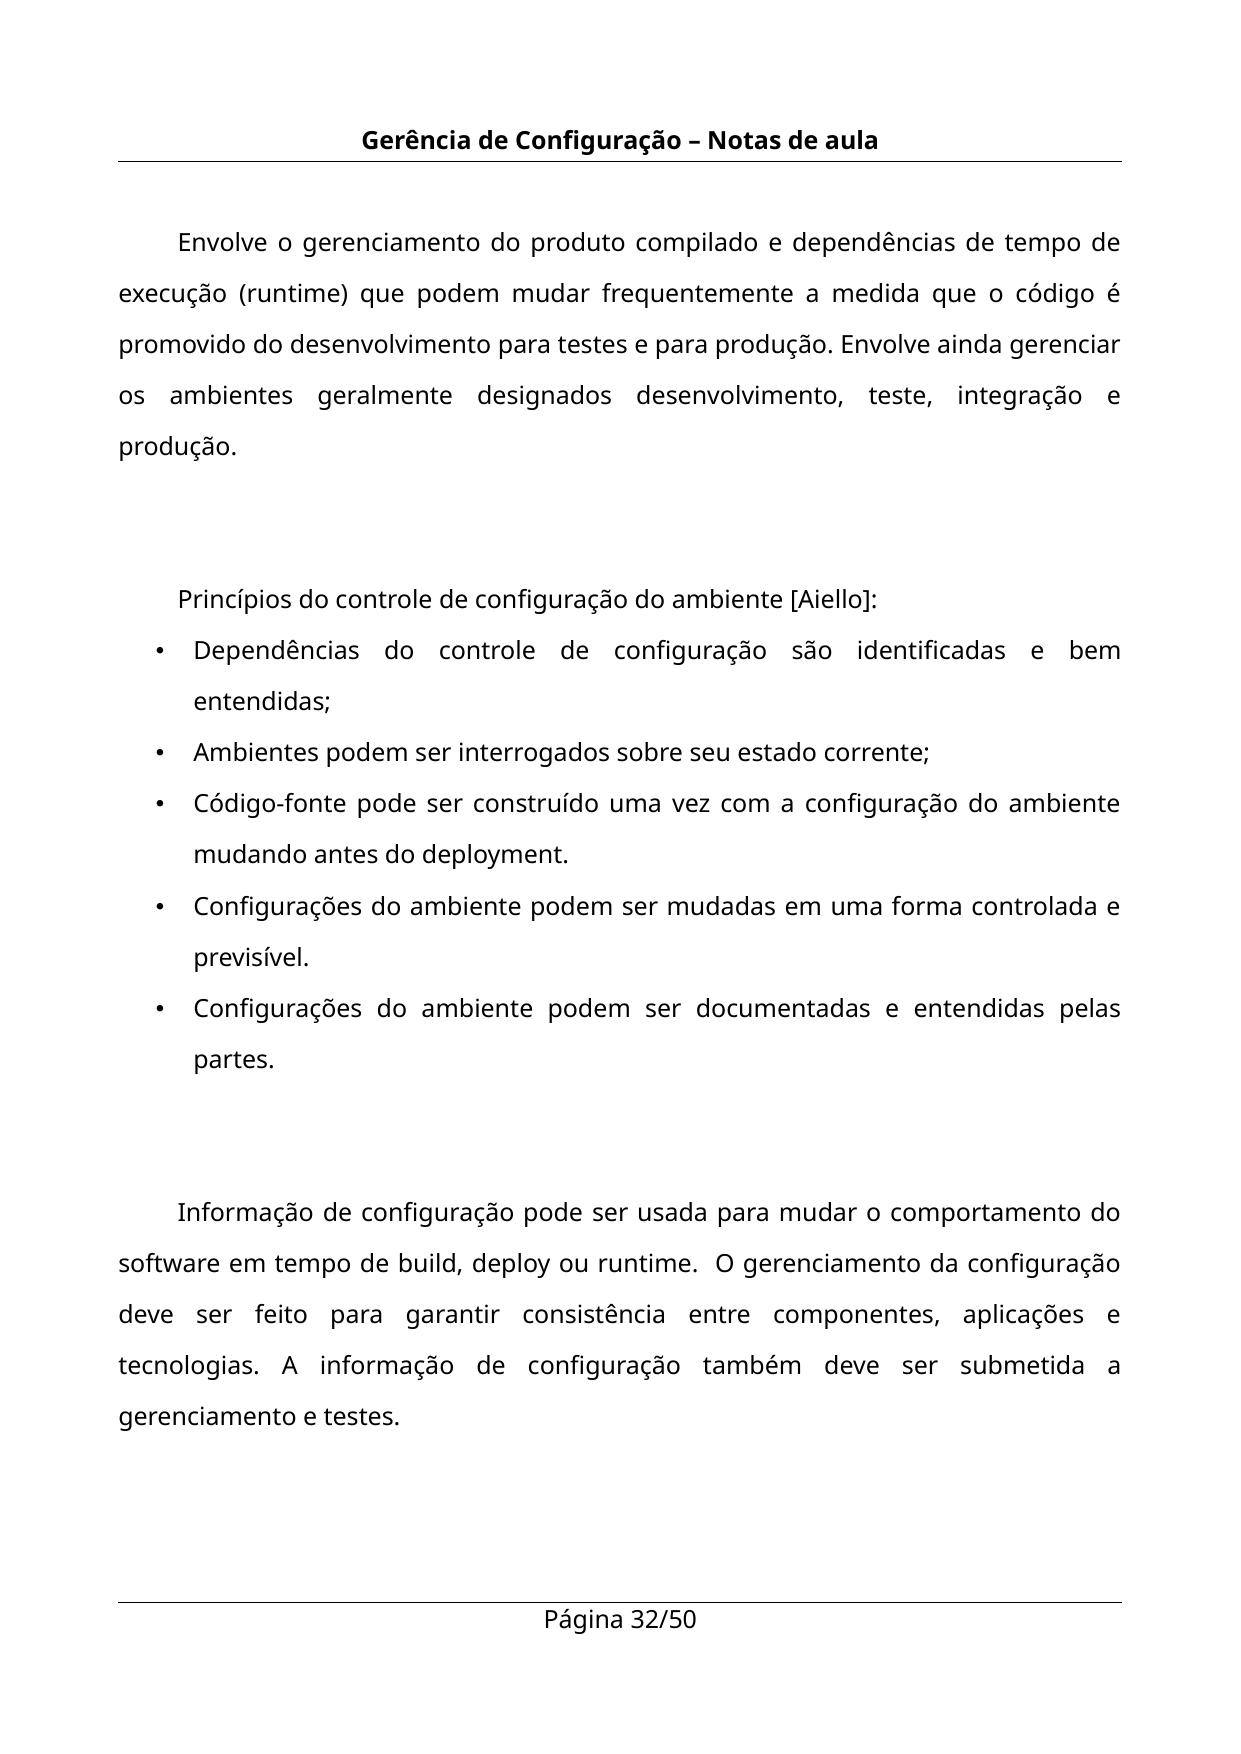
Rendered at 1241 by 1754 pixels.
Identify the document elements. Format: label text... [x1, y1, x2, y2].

list Dependências do controle de configuração são identificadas e bem entendidas; [156, 633, 1122, 718]
list Código-fonte pode ser construído uma vez com a configuração do ambiente mudando antes do deployment. [156, 786, 1122, 871]
text Informação de configuração pode ser usada para mudar o comportamento do software em tempo de build, deploy ou runtime. O gerenciamento da configuração deve ser feito para garantir consistência entre componentes, aplicações e tecnologias. A informação de configuração também deve ser submetida a gerenciamento e testes. [118, 1194, 1122, 1433]
text Envolve o gerenciamento do produto compilado e dependências de tempo de execução (runtime) que podem mudar frequentemente a medida que o código é promovido do desenvolvimento para testes e para produção. Envolve ainda gerenciar os ambientes geralmente designados desenvolvimento, teste, integração e produção. [118, 224, 1122, 463]
list Ambientes podem ser interrogados sobre seu estado corrente; [156, 735, 1122, 769]
list Configurações do ambiente podem ser documentadas e entendidas pelas partes. [156, 990, 1122, 1075]
list Configurações do ambiente podem ser mudadas em uma forma controlada e previsível. [156, 888, 1122, 973]
text Princípios do controle de configuração do ambiente [Aiello]: [118, 582, 1122, 616]
